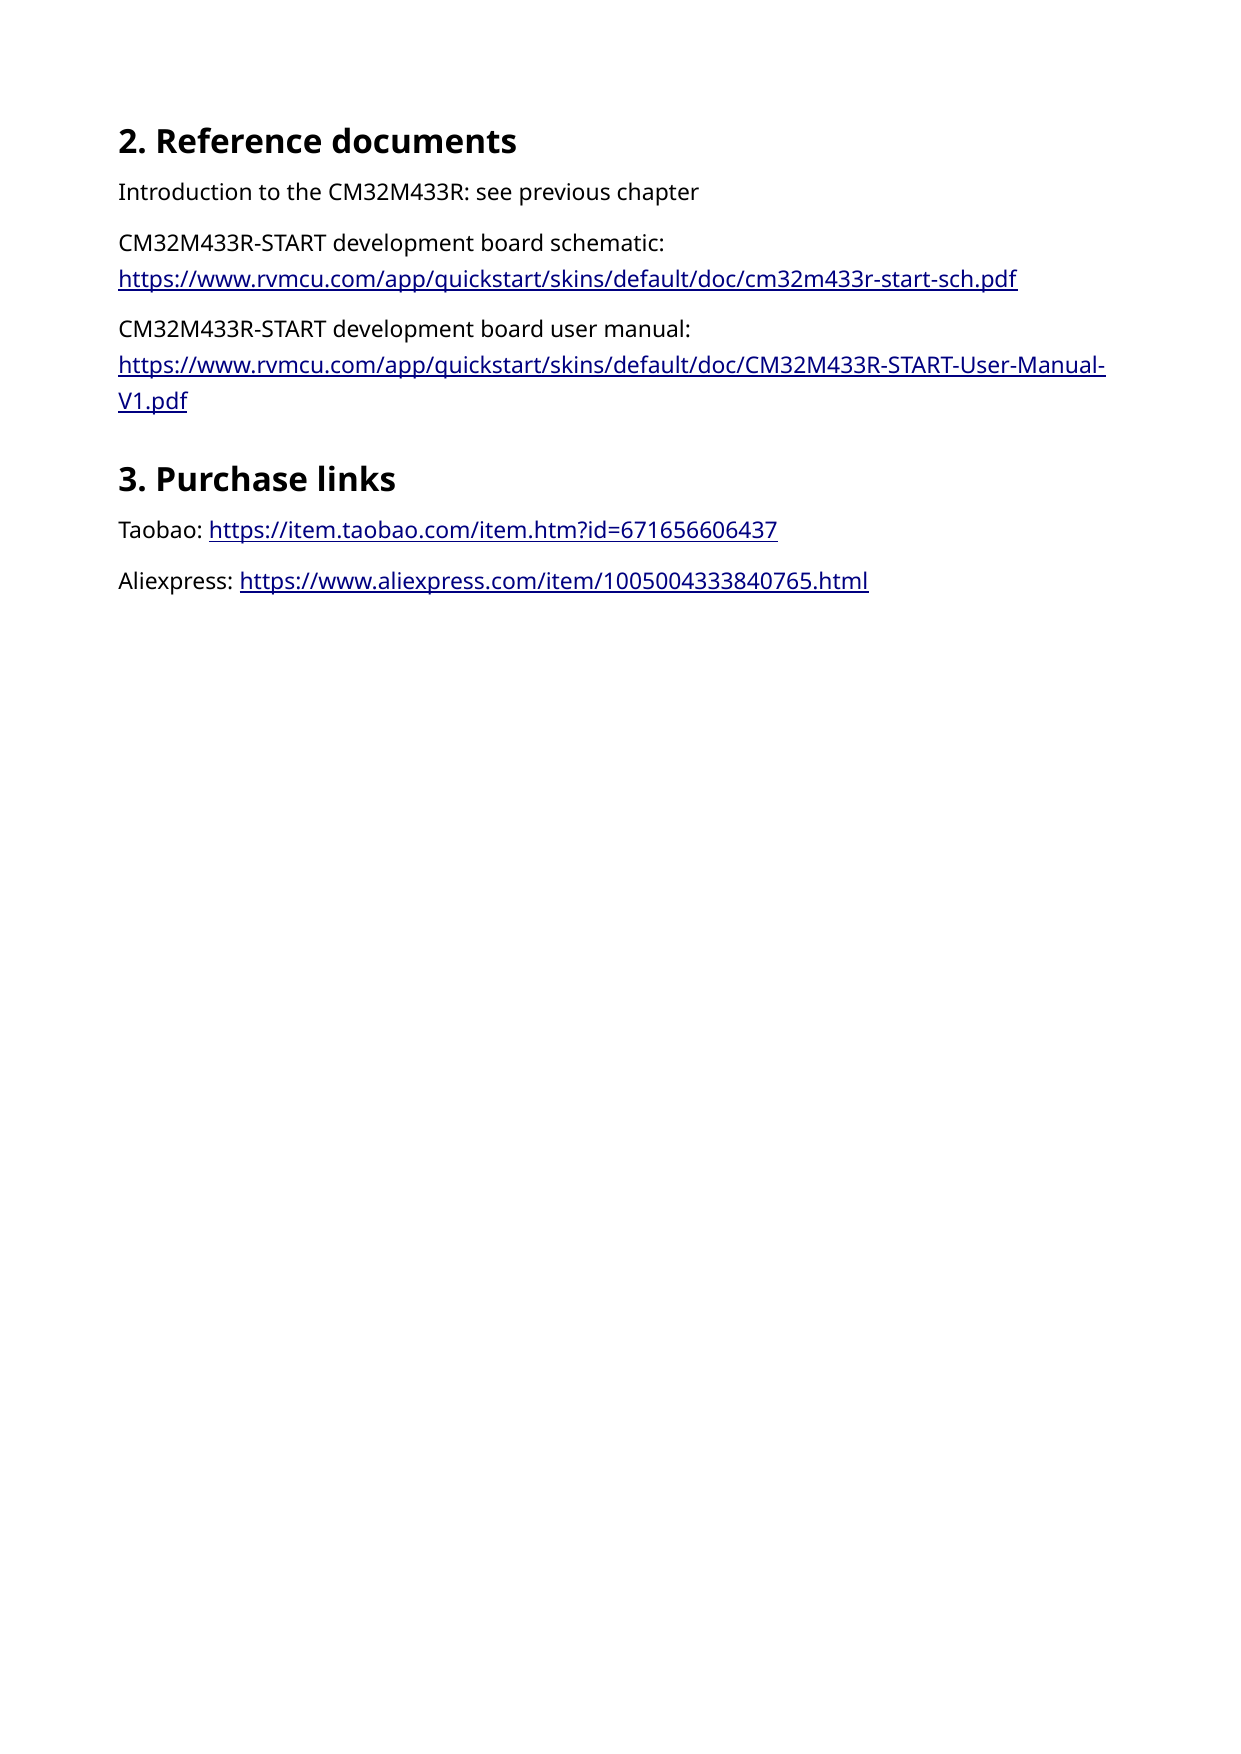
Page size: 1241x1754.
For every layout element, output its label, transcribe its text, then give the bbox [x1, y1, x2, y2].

subtitle 2. Reference documents [118, 118, 1122, 163]
subtitle 3. Purchase links [118, 456, 1122, 502]
text CM32M433R-START development board schematic: https://www.rvmcu.com/app/quickstart/skins/default/doc/cm32m433r-start-sch.pdf [118, 227, 1122, 294]
text CM32M433R-START development board user manual: https://www.rvmcu.com/app/quickstart/skins/default/doc/CM32M433R-START-User-Manual-V1.pdf [118, 313, 1122, 416]
text Aliexpress: https://www.aliexpress.com/item/1005004333840765.html [118, 565, 1122, 596]
text Taobao: https://item.taobao.com/item.htm?id=671656606437 [118, 514, 1122, 545]
text Introduction to the CM32M433R: see previous chapter [118, 176, 1122, 207]
